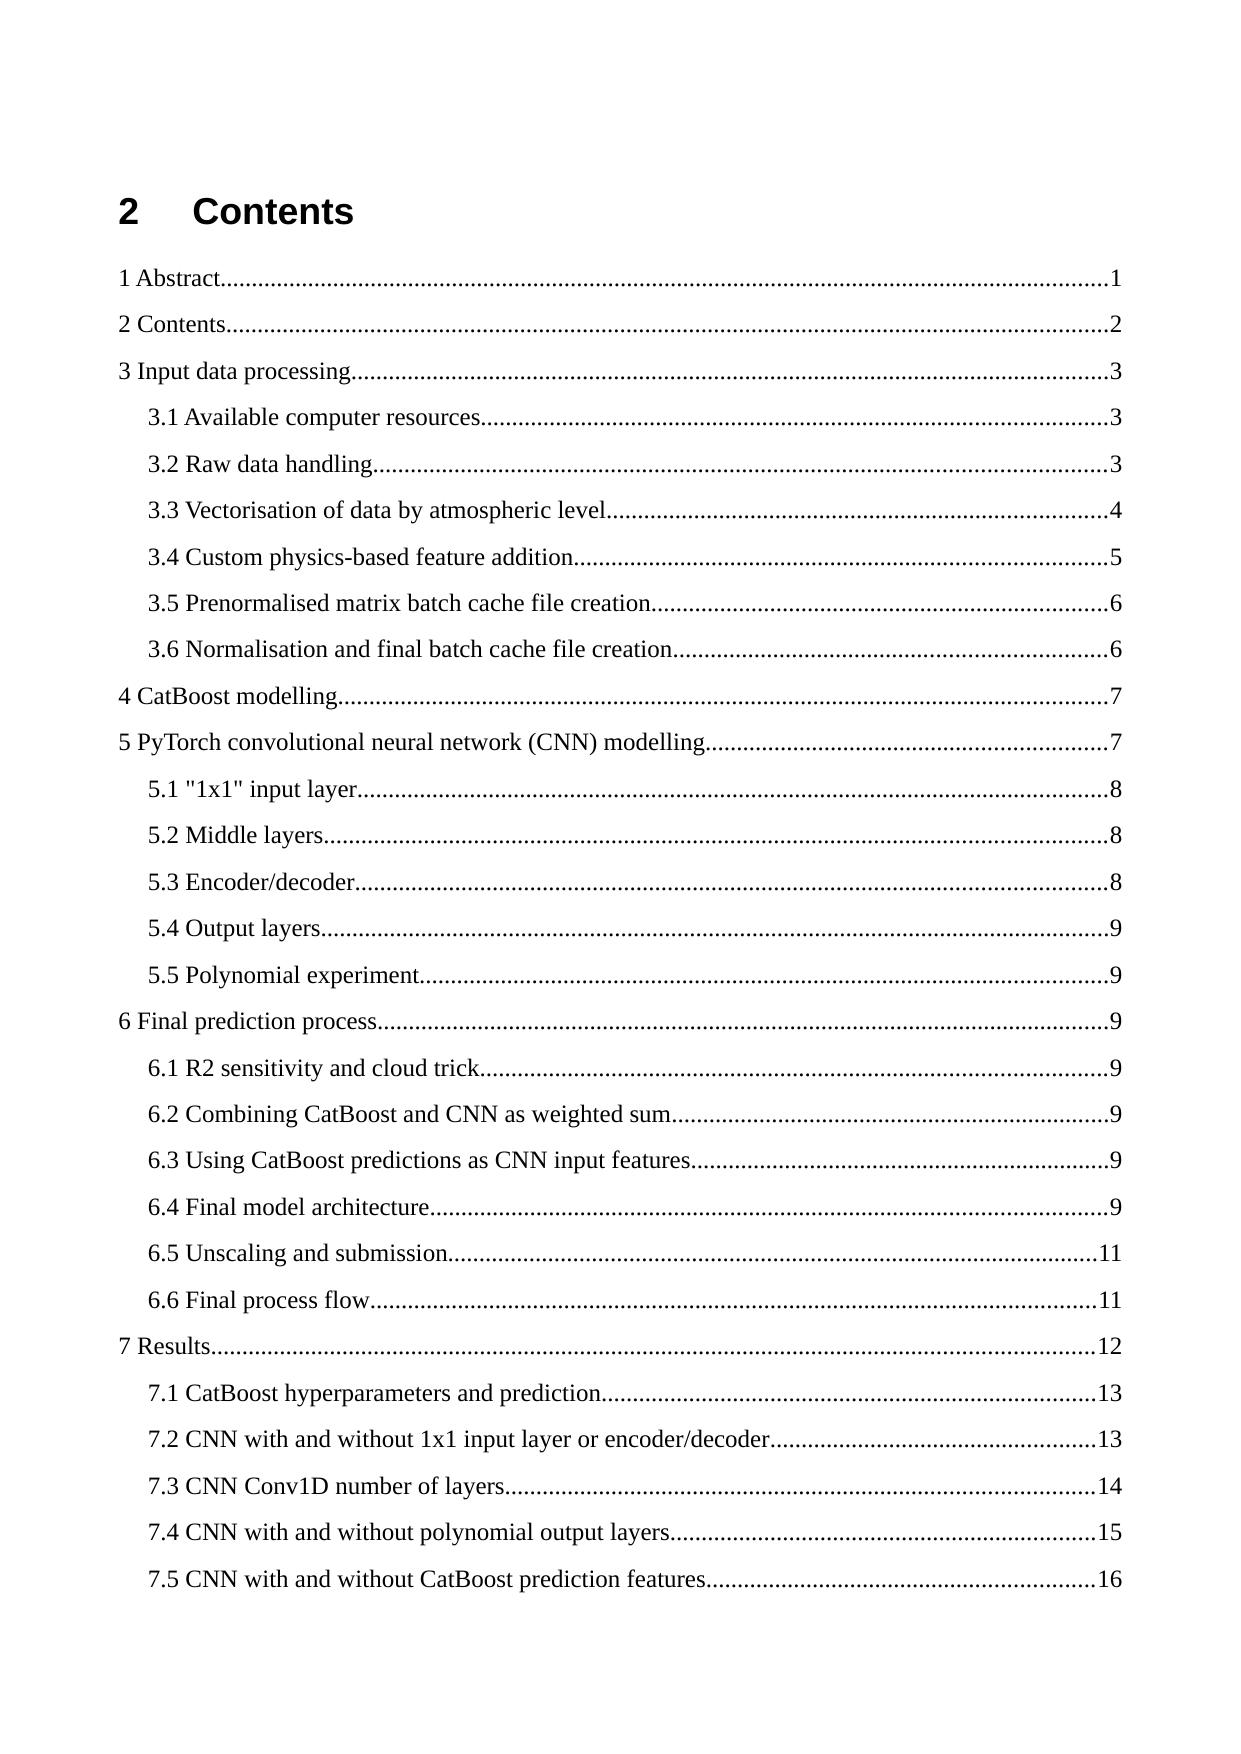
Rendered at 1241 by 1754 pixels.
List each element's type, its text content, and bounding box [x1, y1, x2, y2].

subtitle Contents [118, 189, 1122, 233]
text 3.3 Vectorisation of data by atmospheric level 4 [148, 495, 1122, 524]
text 6.3 Using CatBoost predictions as CNN input features 9 [148, 1146, 1122, 1174]
text 6.5 Unscaling and submission 11 [148, 1238, 1122, 1267]
text 6 Final prediction process 9 [118, 1006, 1122, 1035]
text 3.1 Available computer resources 3 [148, 402, 1122, 431]
text 6.4 Final model architecture 9 [148, 1192, 1122, 1221]
text 6.6 Final process flow 11 [148, 1285, 1122, 1314]
text 5 PyTorch convolutional neural network (CNN) modelling 7 [118, 727, 1122, 756]
text 5.5 Polynomial experiment 9 [148, 960, 1122, 988]
text 7.3 CNN Conv1D number of layers 14 [148, 1471, 1122, 1499]
text 1 Abstract 1 [118, 263, 1122, 292]
text 3.6 Normalisation and final batch cache file creation 6 [148, 634, 1122, 663]
text 6.2 Combining CatBoost and CNN as weighted sum 9 [148, 1099, 1122, 1128]
text 2 Contents 2 [118, 309, 1122, 338]
text 3 Input data processing 3 [118, 356, 1122, 384]
text 3.4 Custom physics-based feature addition 5 [148, 542, 1122, 570]
text 3.2 Raw data handling 3 [148, 449, 1122, 477]
text 7 Results 12 [118, 1331, 1122, 1360]
text 4 CatBoost modelling 7 [118, 681, 1122, 710]
text 6.1 R2 sensitivity and cloud trick 9 [148, 1053, 1122, 1081]
text 3.5 Prenormalised matrix batch cache file creation 6 [148, 588, 1122, 617]
text 7.2 CNN with and without 1x1 input layer or encoder/decoder 13 [148, 1424, 1122, 1453]
text 5.4 Output layers 9 [148, 913, 1122, 942]
text 5.2 Middle layers 8 [148, 820, 1122, 849]
text 7.5 CNN with and without CatBoost prediction features 16 [148, 1564, 1122, 1592]
text 7.1 CatBoost hyperparameters and prediction 13 [148, 1378, 1122, 1407]
text 5.3 Encoder/decoder 8 [148, 867, 1122, 896]
text 5.1 "1x1" input layer 8 [148, 774, 1122, 803]
text 7.4 CNN with and without polynomial output layers 15 [148, 1517, 1122, 1546]
